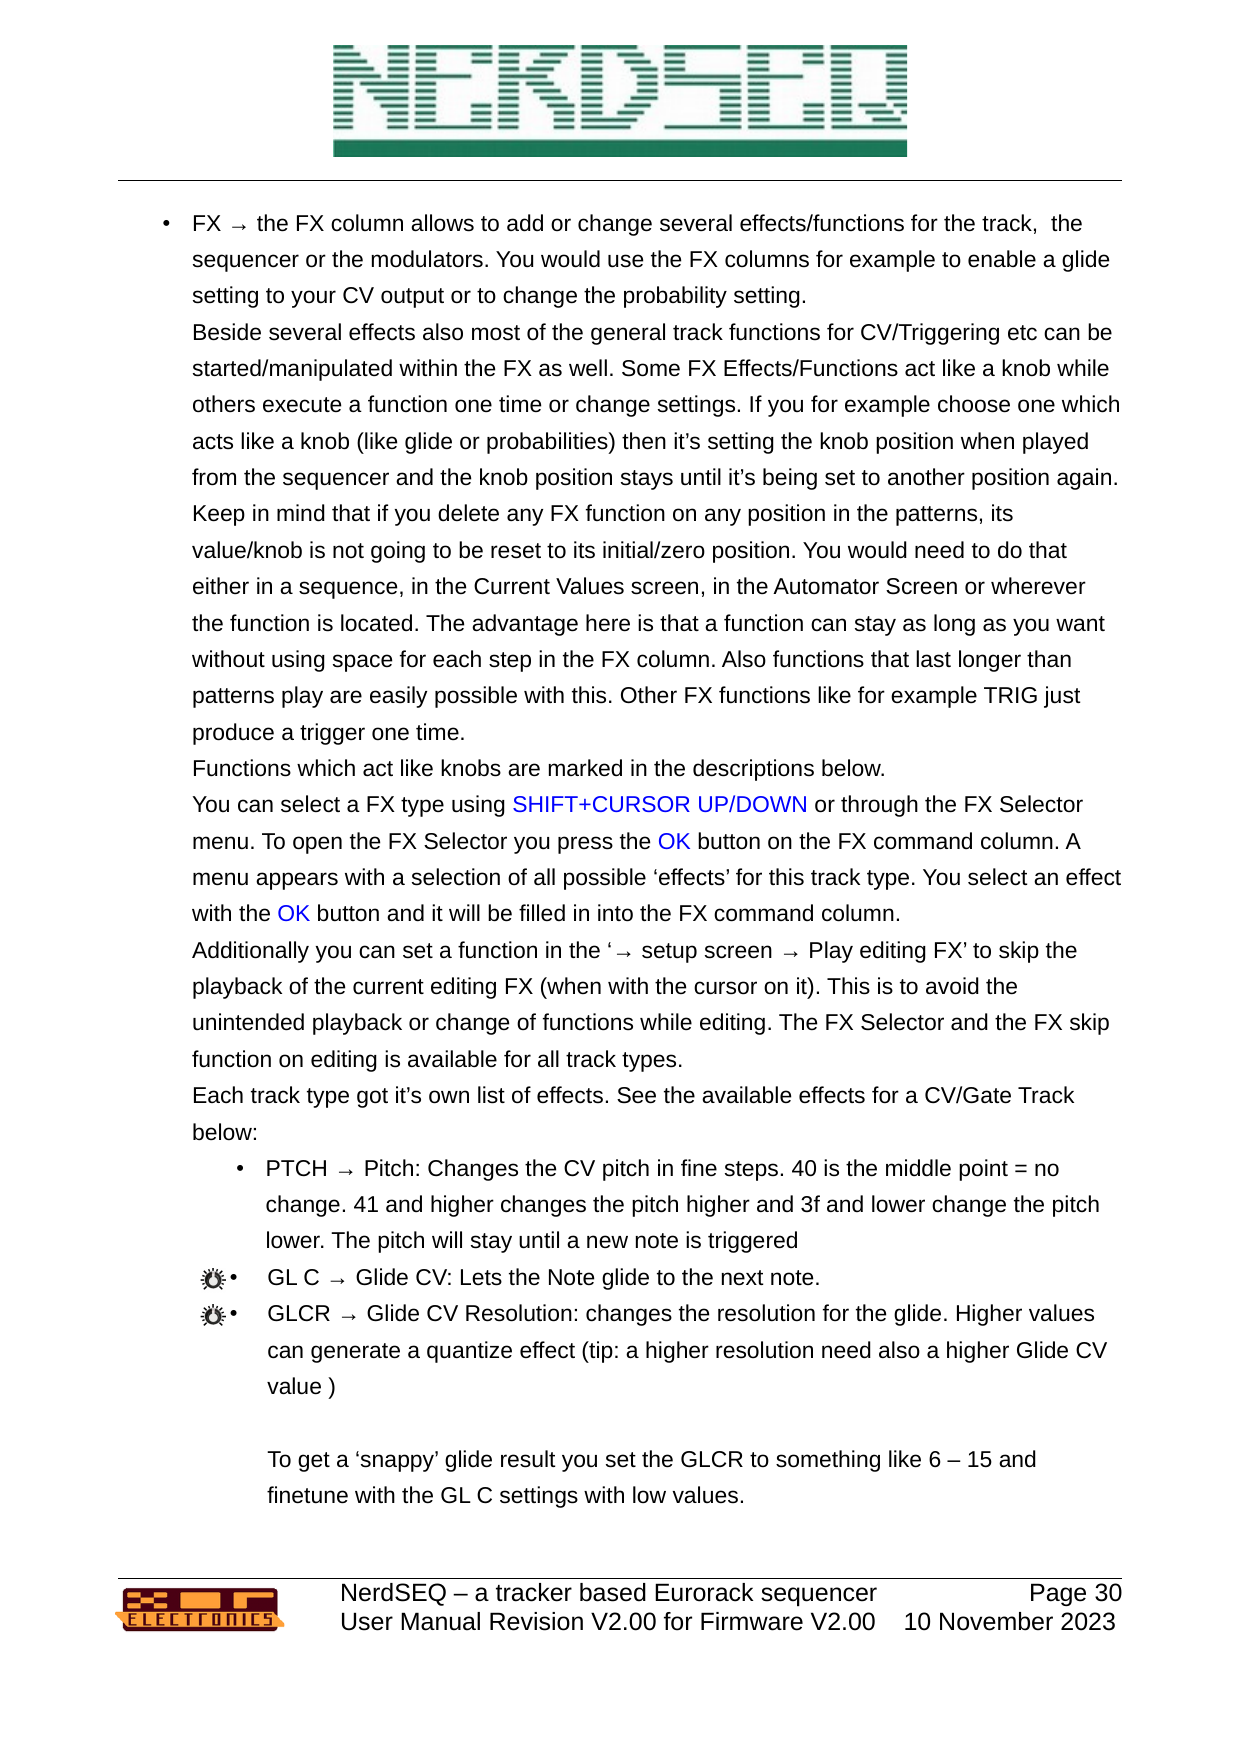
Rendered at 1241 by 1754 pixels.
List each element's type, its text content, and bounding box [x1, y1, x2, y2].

list lower. The pitch will stay until a new note is triggered [236, 1227, 1122, 1254]
list GL C → Glide CV: Lets the Note glide to the next note. [229, 1264, 1122, 1290]
list FX → the FX column allows to add or change several effects/functions for the track, the sequencer or the modulators. You would use the FX columns for example to enable a glide setting to your CV output or to change the probability setting. [162, 209, 1122, 309]
list Beside several effects also most of the general track functions for CV/Triggering etc can be started/manipulated within the FX as well. Some FX Effects/Functions act like a knob while others execute a function one time or change settings. If you for example choose one which acts like a knob (like glide or probabilities) then it’s setting the knob position when played from the sequencer and the knob position stays until it’s being set to another position again. Keep in mind that if you delete any FX function on any position in the patterns, its value/knob is not going to be reset to its initial/zero position. You would need to do that either in a sequence, in the Current Values screen, in the Automator Screen or wherever the function is located. The advantage here is that a function can stay as long as you want without using space for each step in the FX column. Also functions that last longer than patterns play are easily possible with this. Other FX functions like for example TRIG just produce a trigger one time. Functions which act like knobs are marked in the descriptions below. You can select a FX type using SHIFT+CURSOR UP/DOWN or through the FX Selector menu. To open the FX Selector you press the OK button on the FX command column. A menu appears with a selection of all possible ‘effects’ for this track type. You select an effect with the OK button and it will be filled in into the FX command column. [162, 319, 1122, 927]
picture [115, 1584, 285, 1634]
list Additionally you can set a function in the ‘→ setup screen → Play editing FX’ to skip the playback of the current editing FX (when with the cursor on it). This is to avoid the unintended playback or change of functions while editing. The FX Selector and the FX skip function on editing is available for all track types. Each track type got it’s own list of effects. See the available effects for a CV/Gate Track below: [162, 937, 1122, 1145]
picture [200, 1304, 226, 1329]
list PTCH → Pitch: Changes the CV pitch in fine steps. 40 is the middle point = no change. 41 and higher changes the pitch higher and 3f and lower change the pitch [236, 1155, 1122, 1217]
picture [200, 1268, 226, 1293]
list GLCR → Glide CV Resolution: changes the resolution for the glide. Higher values can generate a quantize effect (tip: a higher resolution need also a higher Glide CV value ) To get a ‘snappy’ glide result you set the GLCR to something like 6 – 15 and finetune with the GL C settings with low values. [229, 1300, 1122, 1508]
picture [333, 45, 908, 157]
